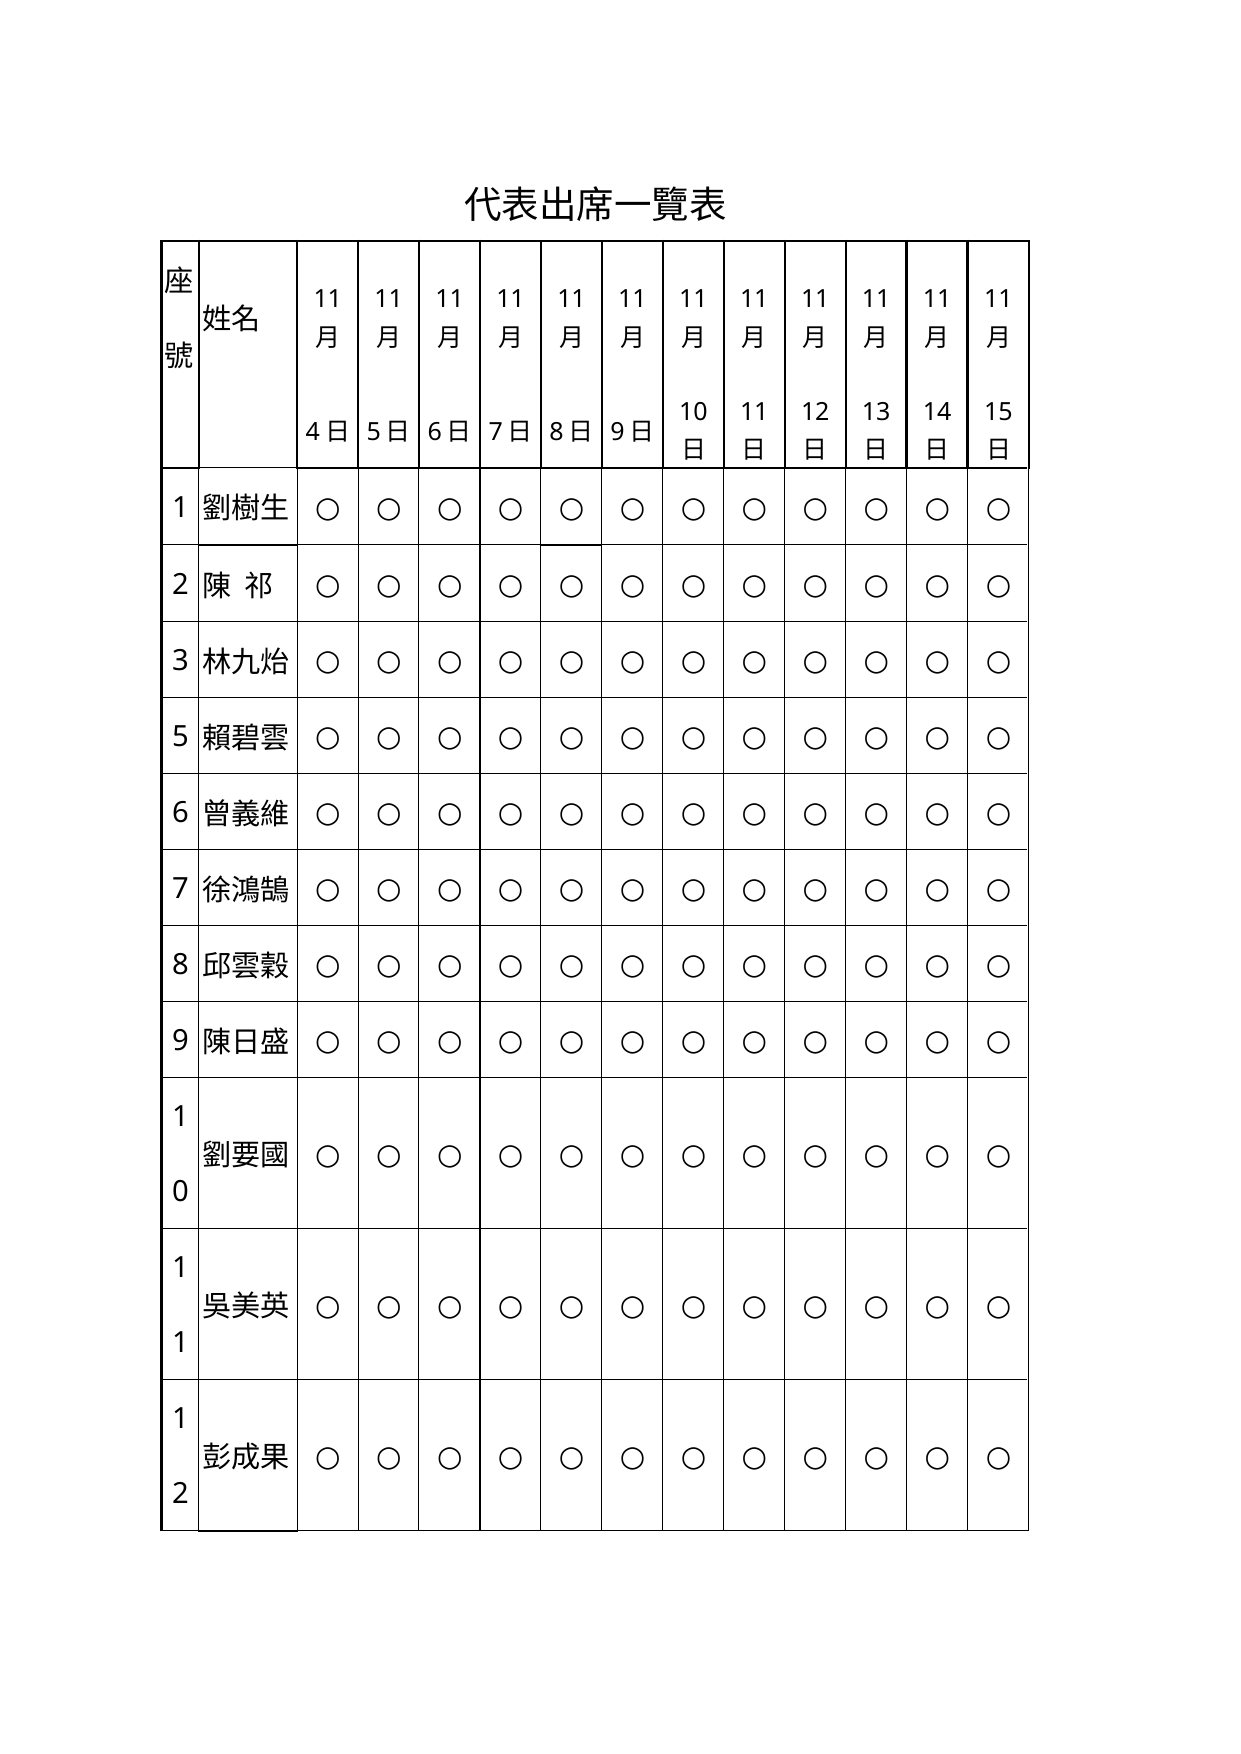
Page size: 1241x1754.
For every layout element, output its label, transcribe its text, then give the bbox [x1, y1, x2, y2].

table_cell 8日 [542, 392, 601, 467]
table_cell ○ [785, 622, 845, 697]
table_cell ○ [481, 1229, 540, 1379]
table_cell 13日 [847, 392, 905, 467]
table_cell 12日 [786, 392, 845, 467]
table_cell ○ [602, 1002, 662, 1077]
table_cell ○ [968, 1228, 1028, 1379]
table_cell ○ [481, 926, 540, 1001]
table_cell ○ [298, 1229, 358, 1379]
table_cell ○ [785, 1229, 845, 1379]
table_cell ○ [602, 926, 662, 1001]
table_cell ○ [541, 469, 601, 544]
table_cell 7 [163, 850, 198, 925]
table_cell ○ [724, 1002, 784, 1077]
table_cell ○ [298, 1380, 358, 1530]
table_cell 4日 [298, 392, 357, 467]
table_cell ○ [359, 1229, 418, 1379]
table_cell ○ [724, 1078, 784, 1228]
table_cell 9 [163, 1002, 198, 1077]
table_cell 9日 [603, 392, 662, 467]
table_cell ○ [359, 1078, 418, 1228]
table_cell ○ [298, 698, 358, 773]
table_cell ○ [785, 698, 845, 773]
table_cell ○ [298, 850, 358, 925]
table_cell 曾義維 [199, 774, 297, 849]
table_cell 劉要國 [199, 1078, 297, 1228]
table_cell ○ [359, 622, 418, 697]
table_cell ○ [846, 1380, 906, 1530]
table_cell ○ [419, 622, 479, 697]
table_cell ○ [907, 469, 967, 544]
table_cell ○ [907, 698, 967, 773]
table_cell ○ [419, 1078, 479, 1228]
table_cell ○ [907, 1078, 967, 1228]
table_cell 7日 [481, 392, 540, 467]
table_cell ○ [481, 698, 540, 773]
table_cell ○ [907, 1229, 967, 1379]
table_cell ○ [907, 850, 967, 925]
table_cell ○ [846, 622, 906, 697]
table_cell 11月 [481, 242, 540, 392]
table_cell ○ [846, 469, 906, 544]
table_cell ○ [968, 925, 1028, 1001]
table_cell ○ [968, 467, 1028, 544]
table_cell ○ [481, 1002, 540, 1077]
table_cell ○ [481, 774, 540, 849]
table_cell ○ [785, 1002, 845, 1077]
table_cell 5日 [359, 392, 418, 467]
table_cell 11月 [969, 242, 1028, 392]
table_cell ○ [602, 774, 662, 849]
table_cell 15日 [969, 392, 1028, 467]
table_cell ○ [785, 850, 845, 925]
table_cell ○ [541, 850, 601, 925]
table_cell ○ [481, 622, 540, 697]
table_cell ○ [602, 850, 662, 925]
table_cell 邱雲穀 [199, 926, 297, 1001]
table_cell 11月 [847, 242, 905, 392]
table_cell ○ [419, 1380, 479, 1530]
table_cell ○ [968, 621, 1028, 697]
table_cell ○ [785, 926, 845, 1001]
table_cell ○ [602, 469, 662, 544]
table_cell ○ [724, 926, 784, 1001]
table_cell 11月 [603, 242, 662, 392]
table_cell 3 [163, 622, 198, 697]
table_cell 劉樹生 [199, 468, 297, 544]
table_cell ○ [663, 774, 723, 849]
table_cell 6日 [420, 392, 479, 467]
table_cell ○ [724, 774, 784, 849]
table_cell ○ [602, 545, 662, 621]
table_cell ○ [724, 469, 784, 544]
table_cell ○ [481, 469, 540, 544]
table_cell ○ [846, 545, 906, 621]
table_cell 11月 [725, 242, 784, 392]
table_cell 2 [163, 545, 198, 621]
table_cell ○ [907, 926, 967, 1001]
table_cell ○ [359, 469, 418, 544]
table_cell ○ [481, 1380, 540, 1530]
table_cell 5 [163, 698, 198, 773]
table_cell ○ [968, 773, 1028, 849]
table_cell 11月 [664, 242, 723, 392]
table_cell ○ [907, 1380, 967, 1530]
table_cell 陳日盛 [199, 1002, 297, 1077]
table_cell ○ [968, 1379, 1028, 1530]
table_cell ○ [602, 1078, 662, 1228]
table_cell 11月 [908, 242, 966, 392]
table_cell ○ [724, 545, 784, 621]
table_cell 11月 [298, 242, 357, 392]
table_cell ○ [298, 774, 358, 849]
table_cell ○ [298, 926, 358, 1001]
table_cell ○ [846, 1002, 906, 1077]
table_cell ○ [907, 622, 967, 697]
table_cell ○ [663, 1002, 723, 1077]
table_header 代表出席一覽表 [161, 165, 1029, 239]
table_cell ○ [663, 469, 723, 544]
table_cell ○ [602, 1229, 662, 1379]
table_cell ○ [419, 698, 479, 773]
table_cell [163, 392, 198, 467]
table_cell [200, 392, 296, 467]
table_cell 10日 [664, 392, 723, 467]
table_cell ○ [846, 926, 906, 1001]
table_cell ○ [298, 1078, 358, 1228]
table_cell ○ [785, 1078, 845, 1228]
table_cell ○ [846, 774, 906, 849]
table_cell 姓名 [200, 242, 296, 392]
table_cell ○ [359, 774, 418, 849]
table_cell 林九炲 [199, 622, 297, 697]
table_cell 11月 [786, 242, 845, 392]
table_cell ○ [419, 1002, 479, 1077]
table_cell ○ [968, 1001, 1028, 1077]
table_cell ○ [846, 850, 906, 925]
table_cell ○ [541, 622, 601, 697]
table_cell ○ [663, 545, 723, 621]
table_cell ○ [785, 1380, 845, 1530]
table_cell ○ [481, 850, 540, 925]
table_cell ○ [846, 698, 906, 773]
table_cell ○ [298, 545, 358, 621]
table_cell 吳美英 [199, 1229, 297, 1379]
table_cell 11月 [420, 242, 479, 392]
table_cell ○ [724, 850, 784, 925]
table_cell 11月 [542, 242, 601, 392]
table_cell ○ [481, 545, 540, 621]
table_cell ○ [846, 1078, 906, 1228]
table_cell ○ [419, 1229, 479, 1379]
table_cell 14日 [908, 392, 966, 467]
table_cell ○ [785, 774, 845, 849]
table_cell ○ [602, 1380, 662, 1530]
table_cell ○ [907, 545, 967, 621]
table_cell ○ [968, 1077, 1028, 1228]
table_cell 10 [163, 1078, 198, 1228]
table_cell ○ [724, 1229, 784, 1379]
table_cell 11日 [725, 392, 784, 467]
table_cell ○ [602, 698, 662, 773]
table_cell ○ [968, 544, 1028, 621]
table_cell ○ [724, 1380, 784, 1530]
table_cell ○ [481, 1078, 540, 1228]
table_cell ○ [298, 469, 358, 544]
table_cell ○ [419, 774, 479, 849]
table_cell ○ [541, 698, 601, 773]
table_cell ○ [419, 545, 479, 621]
table_cell 座號 [163, 242, 198, 392]
table_cell ○ [846, 1229, 906, 1379]
table_cell 12 [163, 1380, 198, 1530]
table_cell 11月 [359, 242, 418, 392]
table_cell ○ [541, 1229, 601, 1379]
table_cell ○ [541, 546, 601, 621]
table_cell 8 [163, 926, 198, 1001]
table_cell ○ [541, 774, 601, 849]
table_cell ○ [541, 1002, 601, 1077]
table_cell 6 [163, 774, 198, 849]
table_cell ○ [298, 622, 358, 697]
table_cell 陳 祁 [199, 546, 297, 621]
table_cell ○ [419, 850, 479, 925]
table_cell ○ [359, 545, 418, 621]
table_cell ○ [907, 1002, 967, 1077]
table_cell ○ [724, 698, 784, 773]
table_cell ○ [968, 849, 1028, 925]
table_cell ○ [663, 698, 723, 773]
table_cell ○ [359, 926, 418, 1001]
table_cell ○ [541, 1078, 601, 1228]
table_cell 11 [163, 1229, 198, 1379]
table_cell ○ [663, 850, 723, 925]
table_cell ○ [663, 622, 723, 697]
table_cell ○ [359, 1002, 418, 1077]
table_cell 彭成果 [199, 1380, 297, 1530]
table_cell ○ [785, 545, 845, 621]
table_cell ○ [359, 1380, 418, 1530]
table_cell 1 [163, 469, 198, 544]
table_cell ○ [298, 1002, 358, 1077]
table_cell ○ [541, 1380, 601, 1530]
table_cell ○ [785, 469, 845, 544]
table_cell ○ [541, 926, 601, 1001]
table_cell ○ [359, 850, 418, 925]
table_cell ○ [359, 698, 418, 773]
table_cell ○ [663, 1078, 723, 1228]
table_cell ○ [419, 926, 479, 1001]
table_cell ○ [724, 622, 784, 697]
table_cell ○ [968, 697, 1028, 773]
table_cell 徐鴻鵠 [199, 850, 297, 925]
table_cell ○ [419, 469, 479, 544]
table_cell ○ [663, 1229, 723, 1379]
table_cell ○ [602, 622, 662, 697]
table_cell ○ [663, 926, 723, 1001]
table_cell ○ [663, 1380, 723, 1530]
table_cell 賴碧雲 [199, 698, 297, 773]
table_cell ○ [907, 774, 967, 849]
